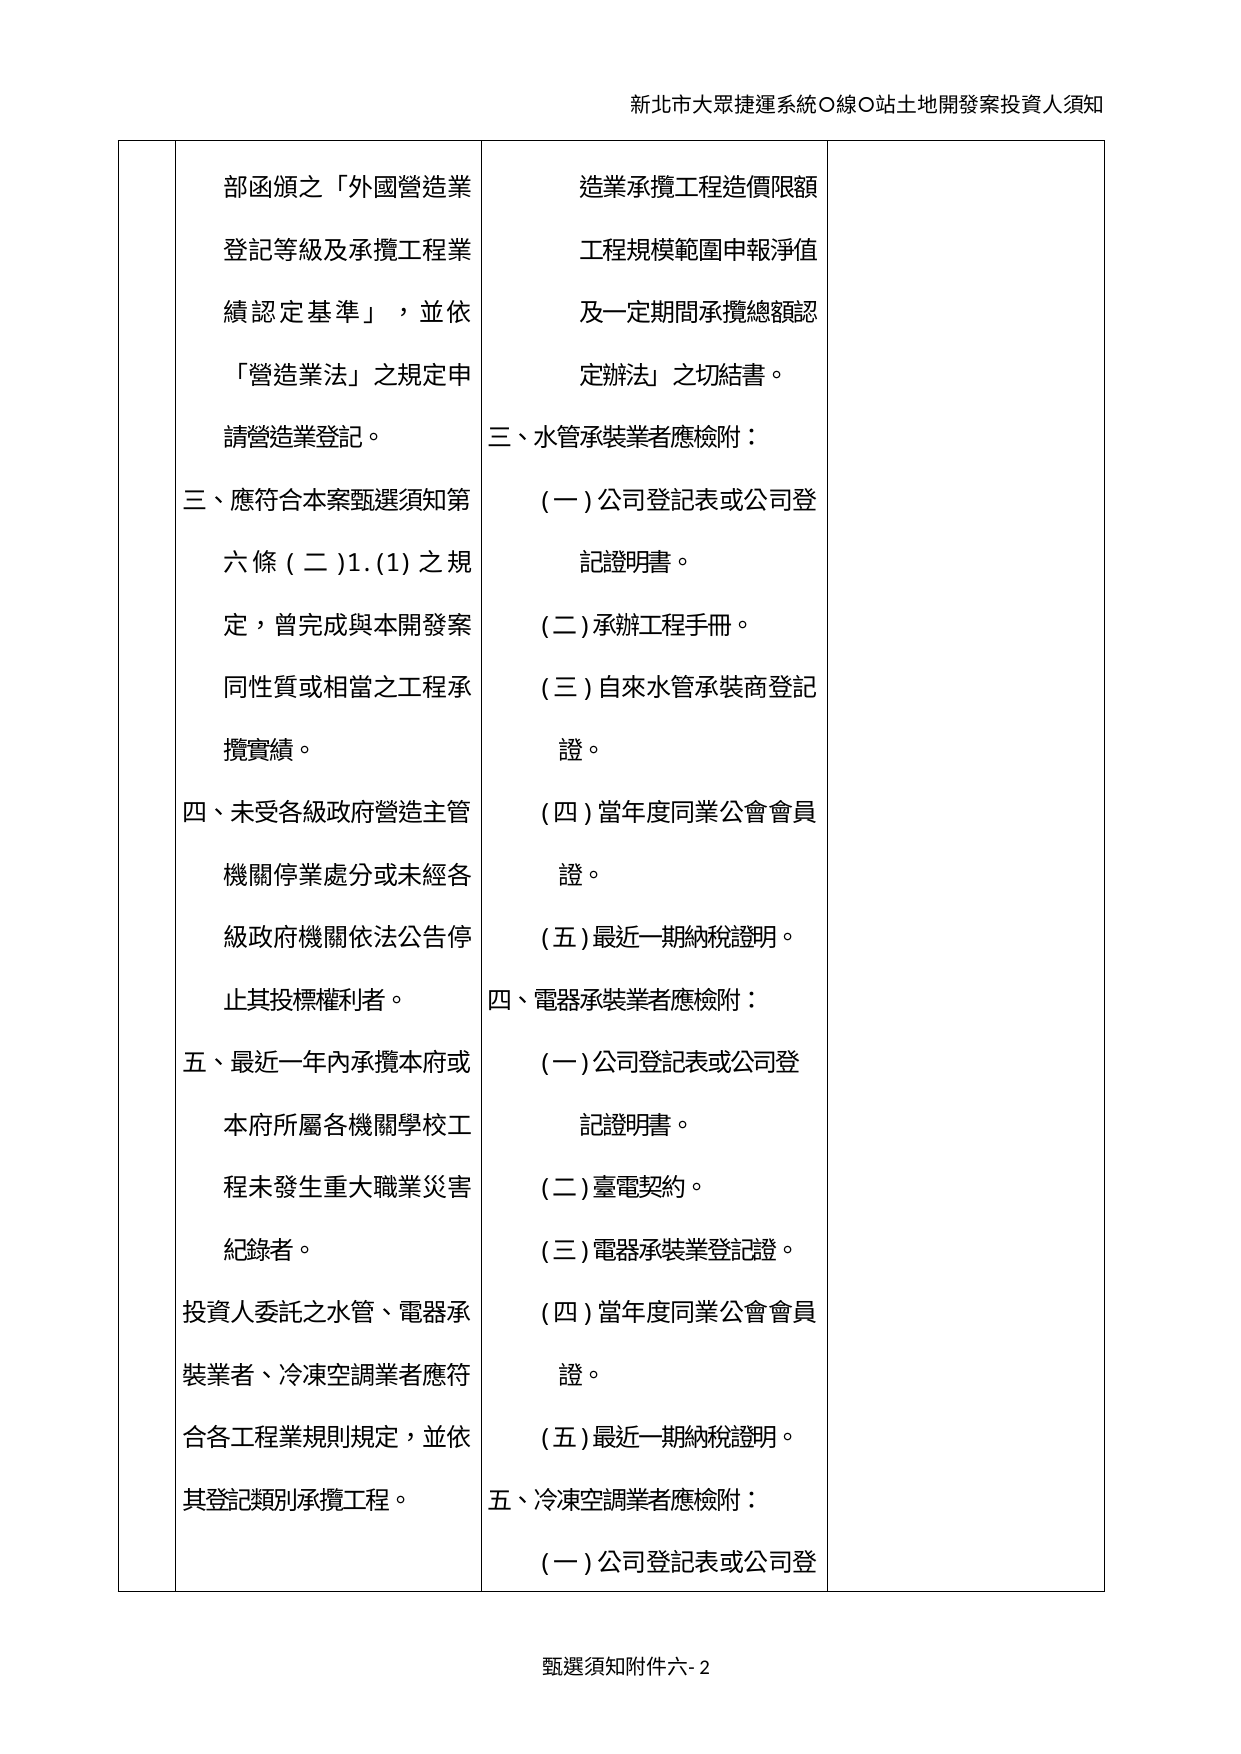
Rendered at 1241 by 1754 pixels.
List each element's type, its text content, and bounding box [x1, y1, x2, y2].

table_cell 部函頒之「外國營造業登記等級及承攬工程業績認定基準」，並依「營造業法」之規定申請營造業登記。 三、應符合本案甄選須知第六條(二)1.(1)之規定，曾完成與本開發案同性質或相當之工程承攬實績。 四、未受各級政府營造主管機關停業處分或未經各級政府機關依法公告停止其投標權利者。 五、最近一年內承攬本府或本府所屬各機關學校工程未發生重大職業災害紀錄者。 投資人委託之水管、電器承裝業者、冷凍空調業者應符合各工程業規則規定，並依其登記類別承攬工程。 [176, 141, 481, 1591]
table_cell [119, 141, 175, 1591]
table_cell 造業承攬工程造價限額工程規模範圍申報淨值及一定期間承攬總額認定辦法」之切結書。 三、水管承裝業者應檢附： (一)公司登記表或公司登記證明書。 (二)承辦工程手冊。 (三)自來水管承裝商登記證。 (四)當年度同業公會會員證。 (五)最近一期納稅證明。 四、電器承裝業者應檢附： (一)公司登記表或公司登記證明書。 (二)臺電契約。 (三)電器承裝業登記證。 (四)當年度同業公會會員證。 (五)最近一期納稅證明。 五、冷凍空調業者應檢附： (一)公司登記表或公司登 [482, 141, 827, 1591]
table_cell [828, 141, 1104, 1591]
